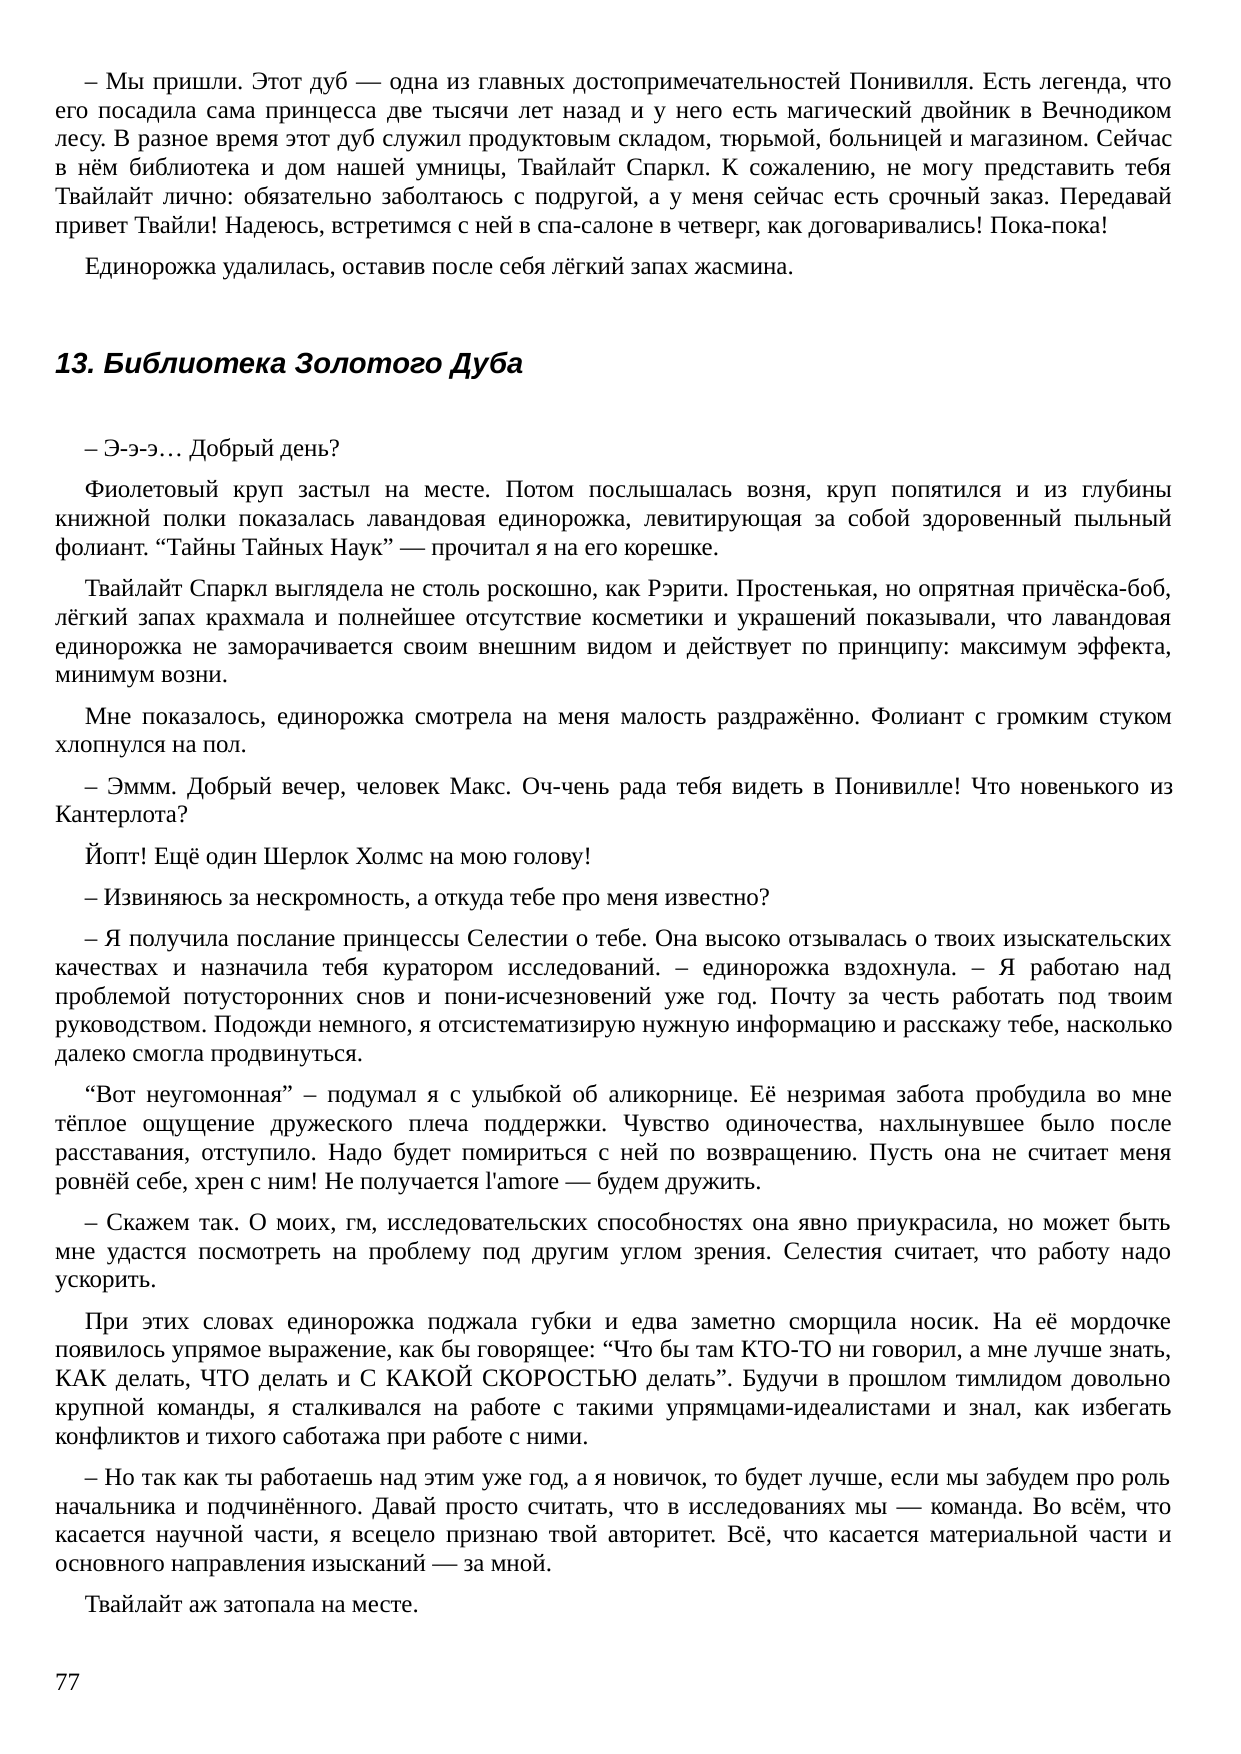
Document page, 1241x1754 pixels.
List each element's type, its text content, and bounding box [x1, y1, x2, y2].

text – Мы пришли. Этот дуб — одна из главных достопримечательностей Понивилля. Есть легенда, что его посадила сама принцесса две тысячи лет назад и у него есть магический двойник в Вечнодиком лесу. В разное время этот дуб служил продуктовым складом, тюрьмой, больницей и магазином. Сейчас в нём библиотека и дом нашей умницы, Твайлайт Спаркл. К сожалению, не могу представить тебя Твайлайт лично: обязательно заболтаюсь с подругой, а у меня сейчас есть срочный заказ. Передавай привет Твайли! Надеюсь, встретимся с ней в спа-салоне в четверг, как договаривались! Пока-пока! [55, 66, 1173, 238]
text Фиолетовый круп застыл на месте. Потом послышалась возня, круп попятился и из глубины книжной полки показалась лавандовая единорожка, левитирующая за собой здоровенный пыльный фолиант. “Тайны Тайных Наук” — прочитал я на его корешке. [55, 474, 1173, 561]
text Твайлайт аж затопала на месте. [55, 1589, 1173, 1618]
text “Вот неугомонная” – подумал я с улыбкой об аликорнице. Её незримая забота пробудила во мне тёплое ощущение дружеского плеча поддержки. Чувство одиночества, нахлынувшее было после расставания, отступило. Надо будет помириться с ней по возвращению. Пусть она не считает меня ровнёй себе, хрен с ним! Не получается l'amore — будем дружить. [55, 1079, 1173, 1194]
text – Извиняюсь за нескромность, а откуда тебе про меня известно? [55, 882, 1173, 911]
text – Эммм. Добрый вечер, человек Макс. Оч-чень рада тебя видеть в Понивилле! Что новенького из Кантерлота? [55, 771, 1173, 828]
subtitle 13. Библиотека Золотого Дуба [55, 346, 1173, 379]
text Твайлайт Спаркл выглядела не столь роскошно, как Рэрити. Простенькая, но опрятная причёска-боб, лёгкий запах крахмала и полнейшее отсутствие косметики и украшений показывали, что лавандовая единорожка не заморачивается своим внешним видом и действует по принципу: максимум эффекта, минимум возни. [55, 573, 1173, 688]
text Йопт! Ещё один Шерлок Холмс на мою голову! [55, 841, 1173, 869]
text – Но так как ты работаешь над этим уже год, а я новичок, то будет лучше, если мы забудем про роль начальника и подчинённого. Давай просто считать, что в исследованиях мы — команда. Во всём, что касается научной части, я всецело признаю твой авторитет. Всё, что касается материальной части и основного направления изысканий — за мной. [55, 1462, 1173, 1577]
text При этих словах единорожка поджала губки и едва заметно сморщила носик. На её мордочке появилось упрямое выражение, как бы говорящее: “Что бы там КТО-ТО ни говорил, а мне лучше знать, КАК делать, ЧТО делать и С КАКОЙ СКОРОСТЬЮ делать”. Будучи в прошлом тимлидом довольно крупной команды, я сталкивался на работе с такими упрямцами-идеалистами и знал, как избегать конфликтов и тихого саботажа при работе с ними. [55, 1306, 1173, 1449]
text Единорожка удалилась, оставив после себя лёгкий запах жасмина. [55, 251, 1173, 280]
text – Я получила послание принцессы Селестии о тебе. Она высоко отзывалась о твоих изыскательских качествах и назначила тебя куратором исследований. – единорожка вздохнула. – Я работаю над проблемой потусторонних снов и пони-исчезновений уже год. Почту за честь работать под твоим руководством. Подожди немного, я отсистематизирую нужную информацию и расскажу тебе, насколько далеко смогла продвинуться. [55, 923, 1173, 1067]
text Мне показалось, единорожка смотрела на меня малость раздражённо. Фолиант с громким стуком хлопнулся на пол. [55, 701, 1173, 758]
text – Э-э-э… Добрый день? [55, 433, 1173, 462]
text – Скажем так. О моих, гм, исследовательских способностях она явно приукрасила, но может быть мне удастся посмотреть на проблему под другим углом зрения. Селестия считает, что работу надо ускорить. [55, 1207, 1173, 1293]
